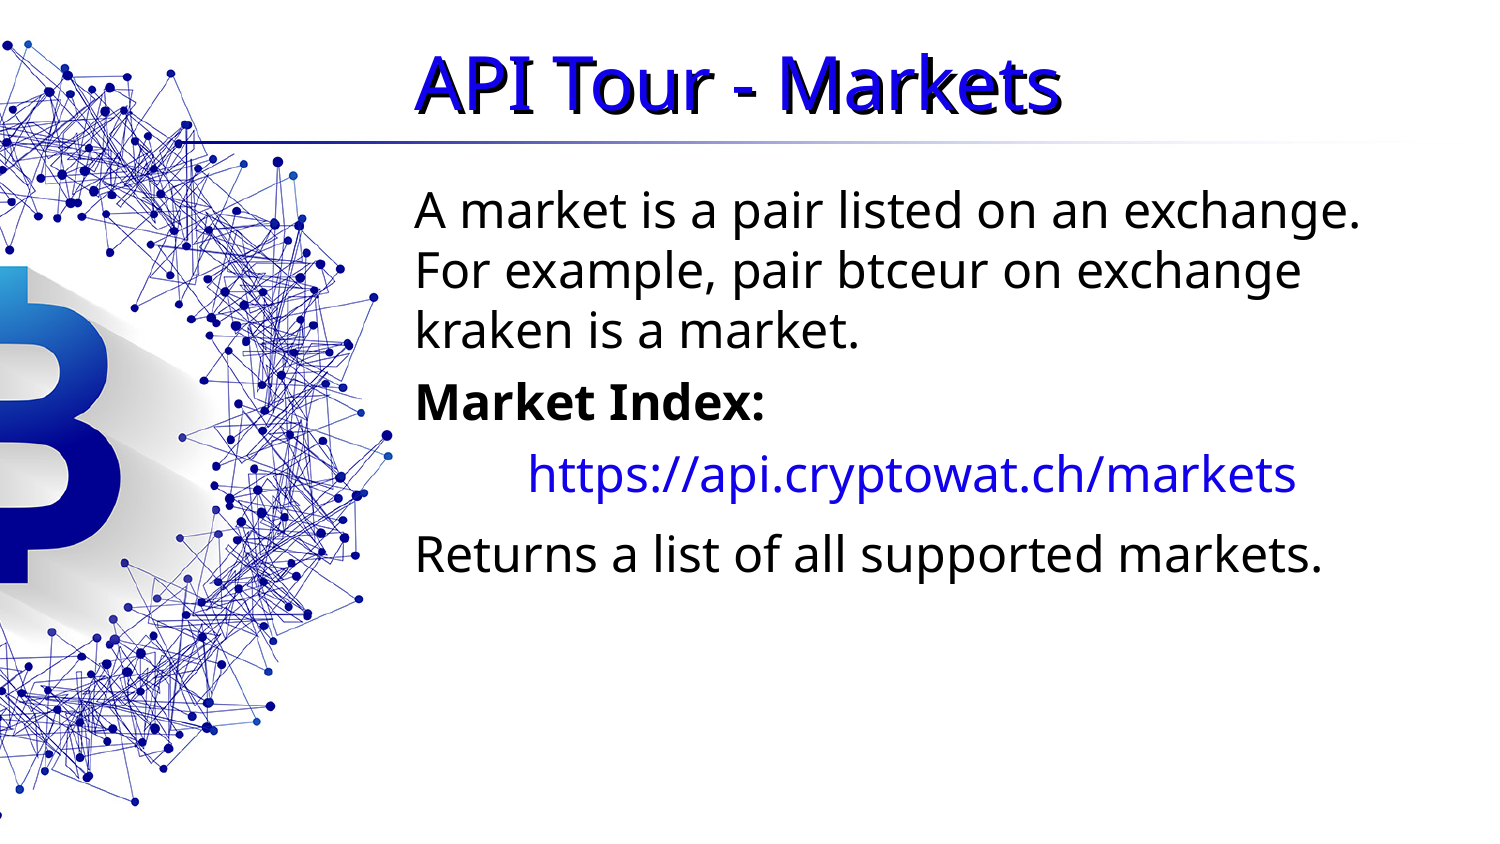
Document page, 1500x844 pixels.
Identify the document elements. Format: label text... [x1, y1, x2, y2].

picture [0, 0, 1500, 844]
title API Tour - Markets [399, 21, 1427, 141]
list A market is a pair listed on an exchange. For example, pair btceur on exchange kraken is a market. Market Index: https://api.cryptowat.ch/markets Returns a list of all supported markets. [399, 171, 1427, 748]
